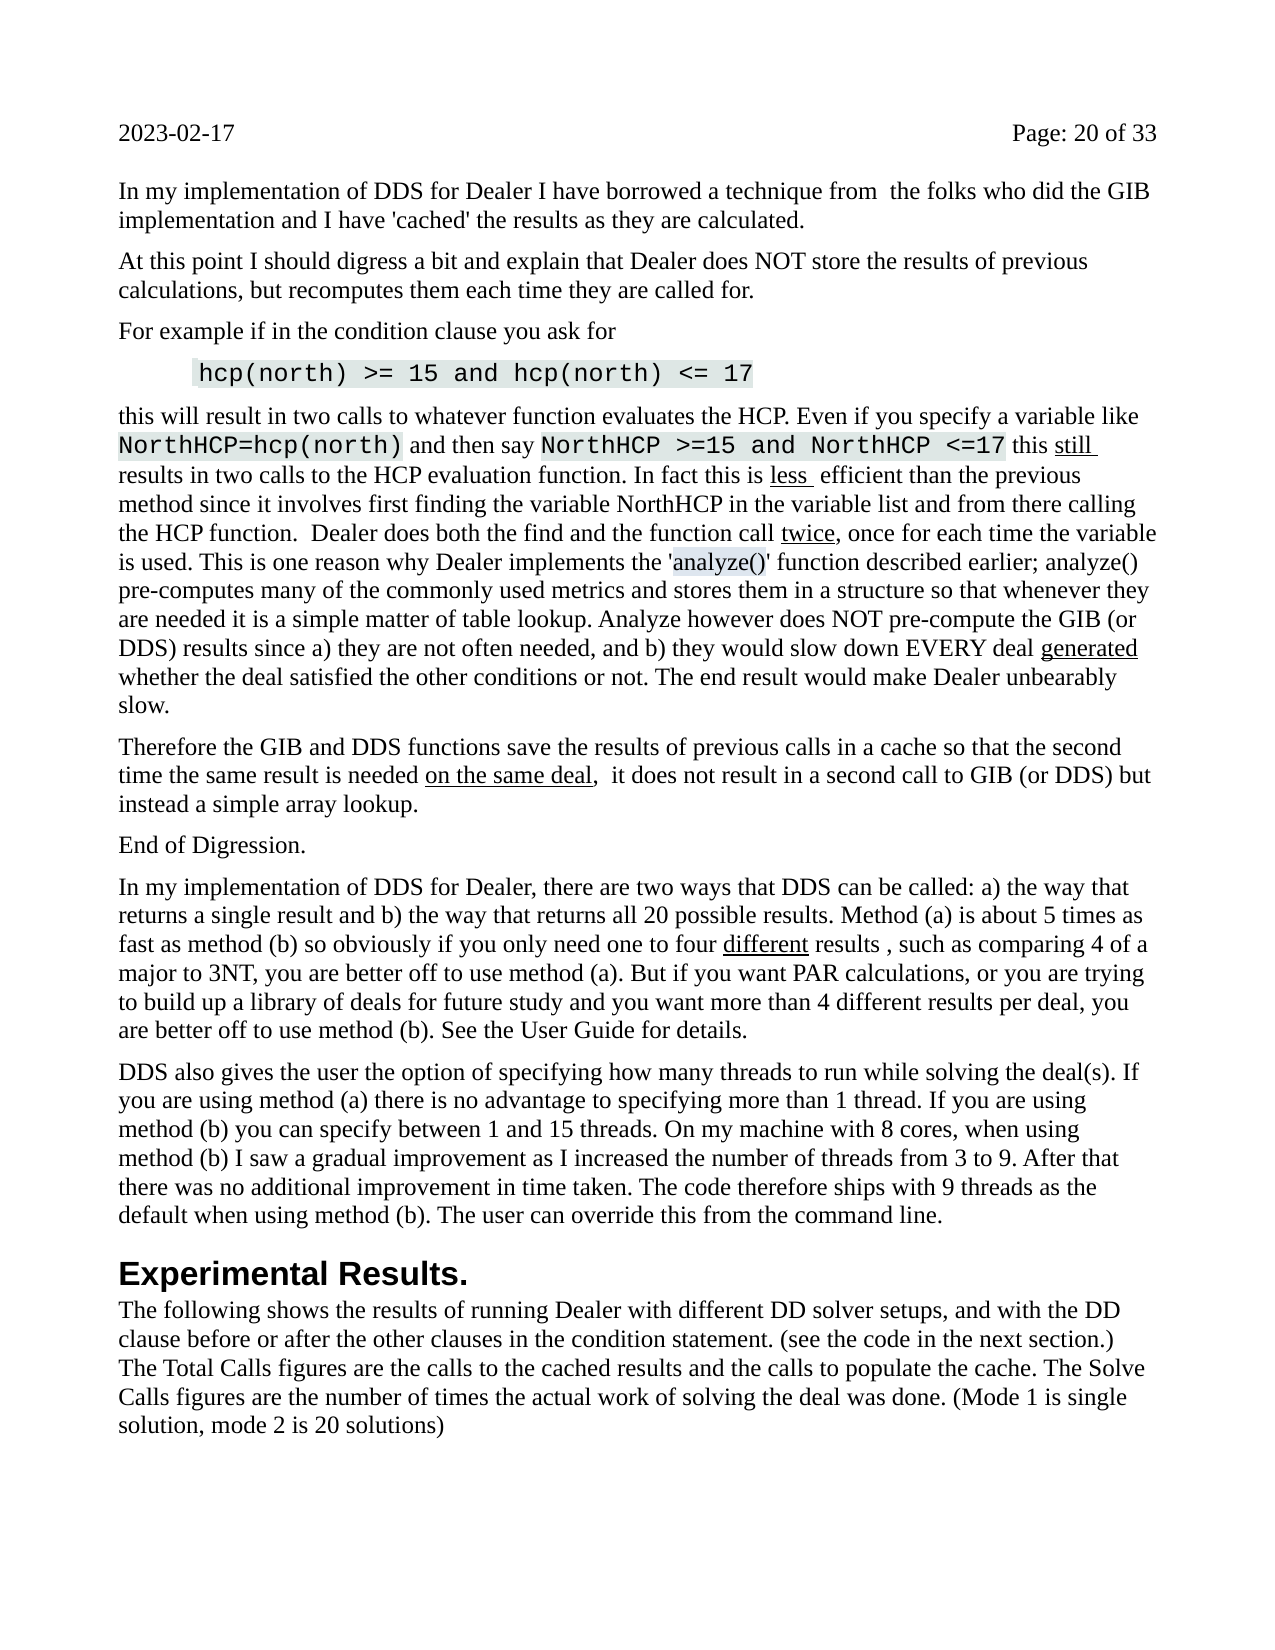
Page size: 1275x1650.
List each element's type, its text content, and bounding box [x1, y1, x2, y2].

text hcp(north) >= 15 and hcp(north) <= 17 [118, 358, 1157, 388]
text this will result in two calls to whatever function evaluates the HCP. Even if you specify a variable like NorthHCP=hcp(north) and then say NorthHCP >=15 and NorthHCP <=17 this still results in two calls to the HCP evaluation function. In fact this is less efficient than the previous method since it involves first finding the variable NorthHCP in the variable list and from there calling the HCP function. Dealer does both the find and the function call twice, once for each time the variable is used. This is one reason why Dealer implements the 'analyze()' function described earlier; analyze() pre-computes many of the commonly used metrics and stores them in a structure so that whenever they are needed it is a simple matter of table lookup. Analyze however does NOT pre-compute the GIB (or DDS) results since a) they are not often needed, and b) they would slow down EVERY deal generated whether the deal satisfied the other conditions or not. The end result would make Dealer unbearably slow. [118, 401, 1157, 719]
text DDS also gives the user the option of specifying how many threads to run while solving the deal(s). If you are using method (a) there is no advantage to specifying more than 1 thread. If you are using method (b) you can specify between 1 and 15 threads. On my machine with 8 cores, when using method (b) I saw a gradual improvement as I increased the number of threads from 3 to 9. After that there was no additional improvement in time taken. The code therefore ships with 9 threads as the default when using method (b). The user can override this from the command line. [118, 1057, 1157, 1229]
text In my implementation of DDS for Dealer I have borrowed a technique from the folks who did the GIB implementation and I have 'cached' the results as they are calculated. [118, 176, 1157, 234]
subtitle Experimental Results. [118, 1254, 1157, 1292]
text Therefore the GIB and DDS functions save the results of previous calls in a cache so that the second time the same result is needed on the same deal, it does not result in a second call to GIB (or DDS) but instead a simple array lookup. [118, 732, 1157, 818]
text For example if in the condition clause you ask for [118, 316, 1157, 345]
text At this point I should digress a bit and explain that Dealer does NOT store the results of previous calculations, but recomputes them each time they are called for. [118, 246, 1157, 304]
text The following shows the results of running Dealer with different DD solver setups, and with the DD clause before or after the other clauses in the condition statement. (see the code in the next section.) The Total Calls figures are the calls to the cached results and the calls to populate the cache. The Solve Calls figures are the number of times the actual work of solving the deal was done. (Mode 1 is single solution, mode 2 is 20 solutions) [118, 1295, 1157, 1439]
text End of Digression. [118, 831, 1157, 859]
text In my implementation of DDS for Dealer, there are two ways that DDS can be called: a) the way that returns a single result and b) the way that returns all 20 possible results. Method (a) is about 5 times as fast as method (b) so obviously if you only need one to four different results , such as comparing 4 of a major to 3NT, you are better off to use method (a). But if you want PAR calculations, or you are trying to build up a library of deals for future study and you want more than 4 different results per deal, you are better off to use method (b). See the User Guide for details. [118, 872, 1157, 1044]
